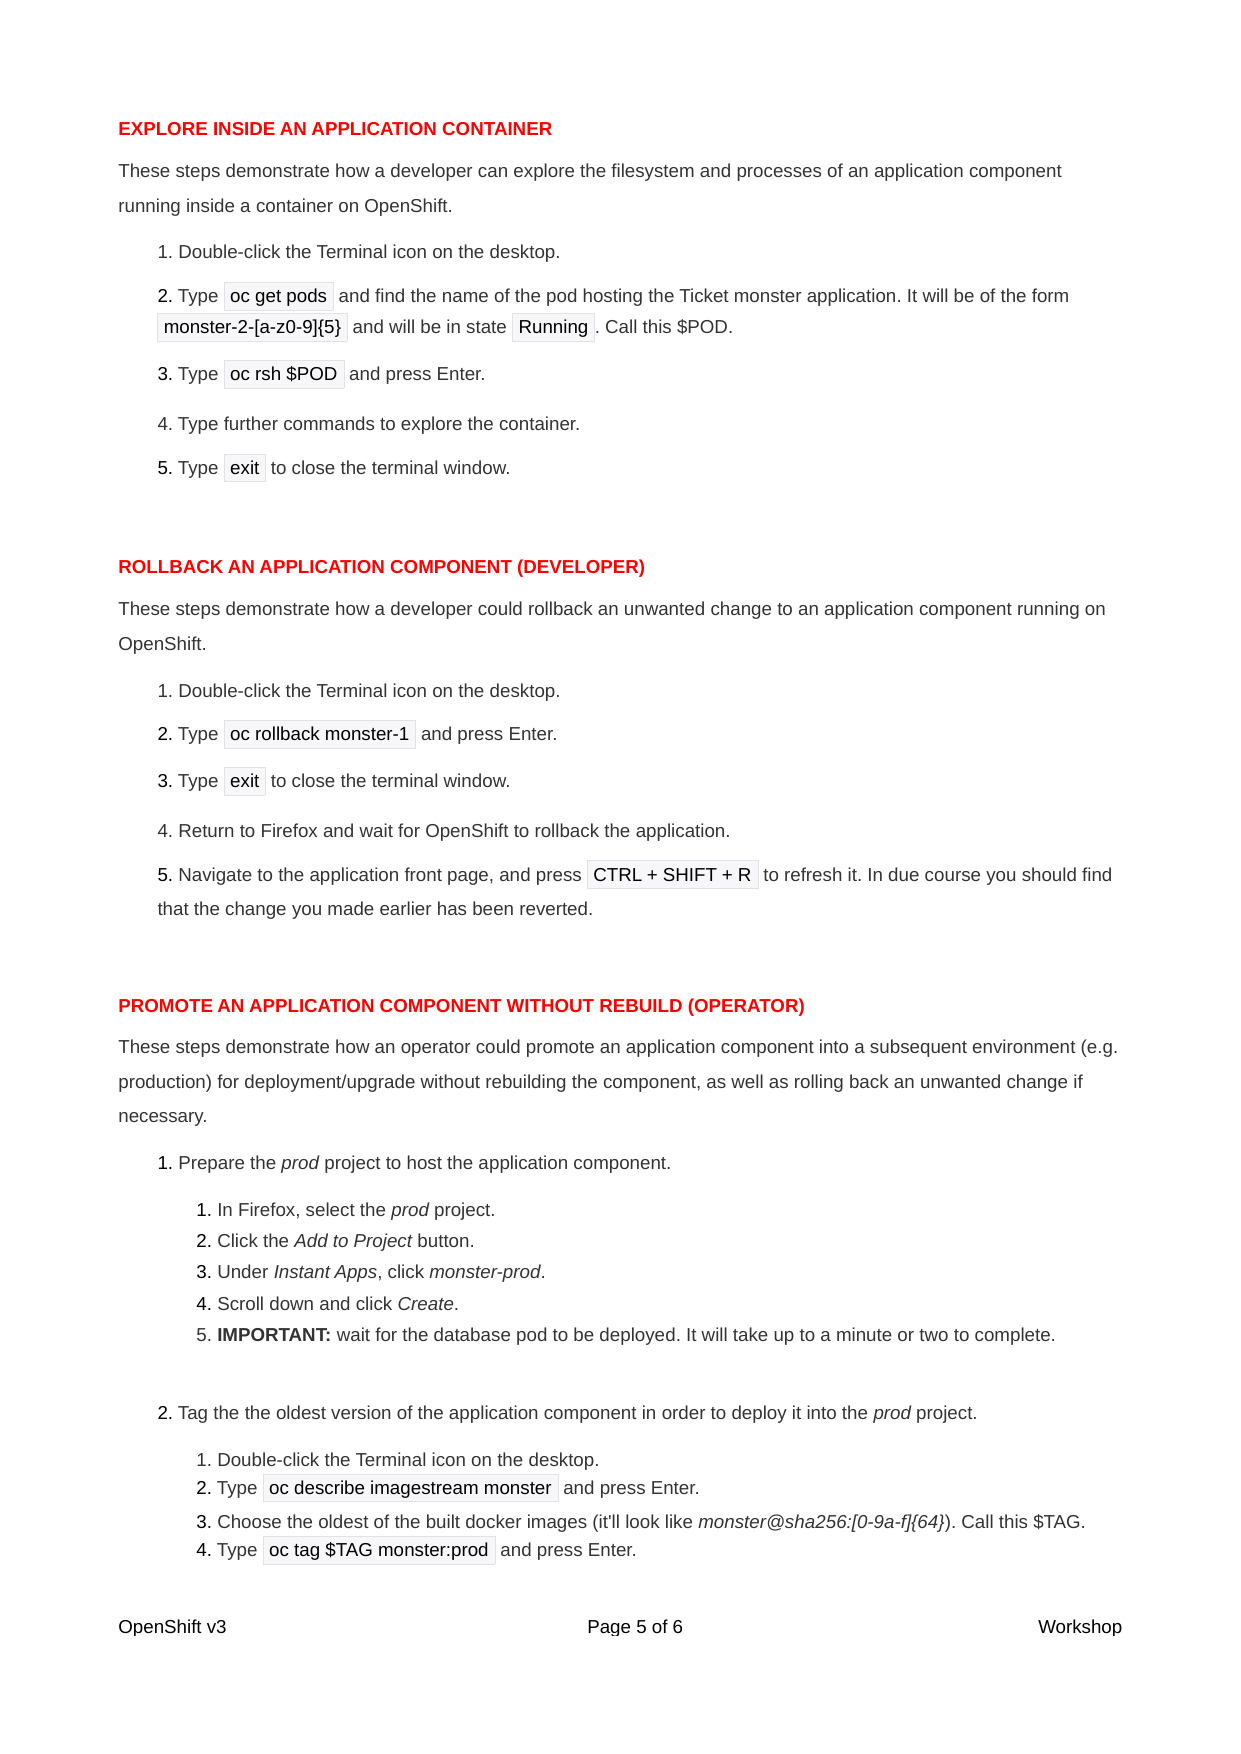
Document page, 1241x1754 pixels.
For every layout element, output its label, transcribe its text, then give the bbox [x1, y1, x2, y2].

list Type oc rsh $POD and press Enter. [118, 357, 1122, 388]
list Under Instant Apps, click monster-prod. [118, 1252, 1122, 1283]
list In Firefox, select the prod project. [118, 1189, 1122, 1220]
list Choose the oldest of the built docker images (it'll look like monster@sha256:[0-9a-f]{64}). Call this $TAG. [118, 1502, 1122, 1533]
list Type oc get pods and find the name of the pod hosting the Ticket monster application. It will be of the form monster-2-[a-z0-9]{5} and will be in state Running. Call this $POD. [118, 278, 1122, 341]
list Click the Add to Project button. [118, 1220, 1122, 1252]
text These steps demonstrate how an operator could promote an application component into a subsequent environment (e.g. production) for deployment/upgrade without rebuilding the component, as well as rolling back an unwanted change if necessary. [118, 1023, 1122, 1127]
text These steps demonstrate how a developer can explore the filesystem and processes of an application component running inside a container on OpenShift. [118, 147, 1122, 216]
list Scroll down and click Create. [118, 1283, 1122, 1314]
list Double-click the Terminal icon on the desktop. [118, 232, 1122, 263]
text Promote an application component without rebuild (operator) [118, 994, 1122, 1016]
list IMPORTANT: wait for the database pod to be deployed. It will take up to a minute or two to complete. [118, 1314, 1122, 1345]
list Navigate to the application front page, and press CTRL + SHIFT + R to refresh it. In due course you should find that the change you made earlier has been reverted. [118, 857, 1122, 920]
list Tag the the oldest version of the application component in order to deploy it into the prod project. [118, 1392, 1122, 1423]
list Prepare the prod project to host the application component. [118, 1142, 1122, 1173]
list Double-click the Terminal icon on the desktop. [118, 670, 1122, 701]
list Type exit to close the terminal window. [118, 450, 1122, 482]
list Return to Firefox and wait for OpenShift to rollback the application. [118, 810, 1122, 842]
text Explore inside an application container [118, 118, 1122, 140]
list Type oc tag $TAG monster:prod and press Enter. [118, 1533, 1122, 1564]
list Type oc rollback monster-1 and press Enter. [118, 717, 1122, 748]
list Type exit to close the terminal window. [118, 763, 1122, 795]
list Type oc describe imagestream monster and press Enter. [118, 1470, 1122, 1502]
text These steps demonstrate how a developer could rollback an unwanted change to an application component running on OpenShift. [118, 585, 1122, 654]
list Type further commands to explore the container. [118, 403, 1122, 435]
list Double-click the Terminal icon on the desktop. [118, 1439, 1122, 1470]
text Rollback an application component (developer) [118, 556, 1122, 578]
